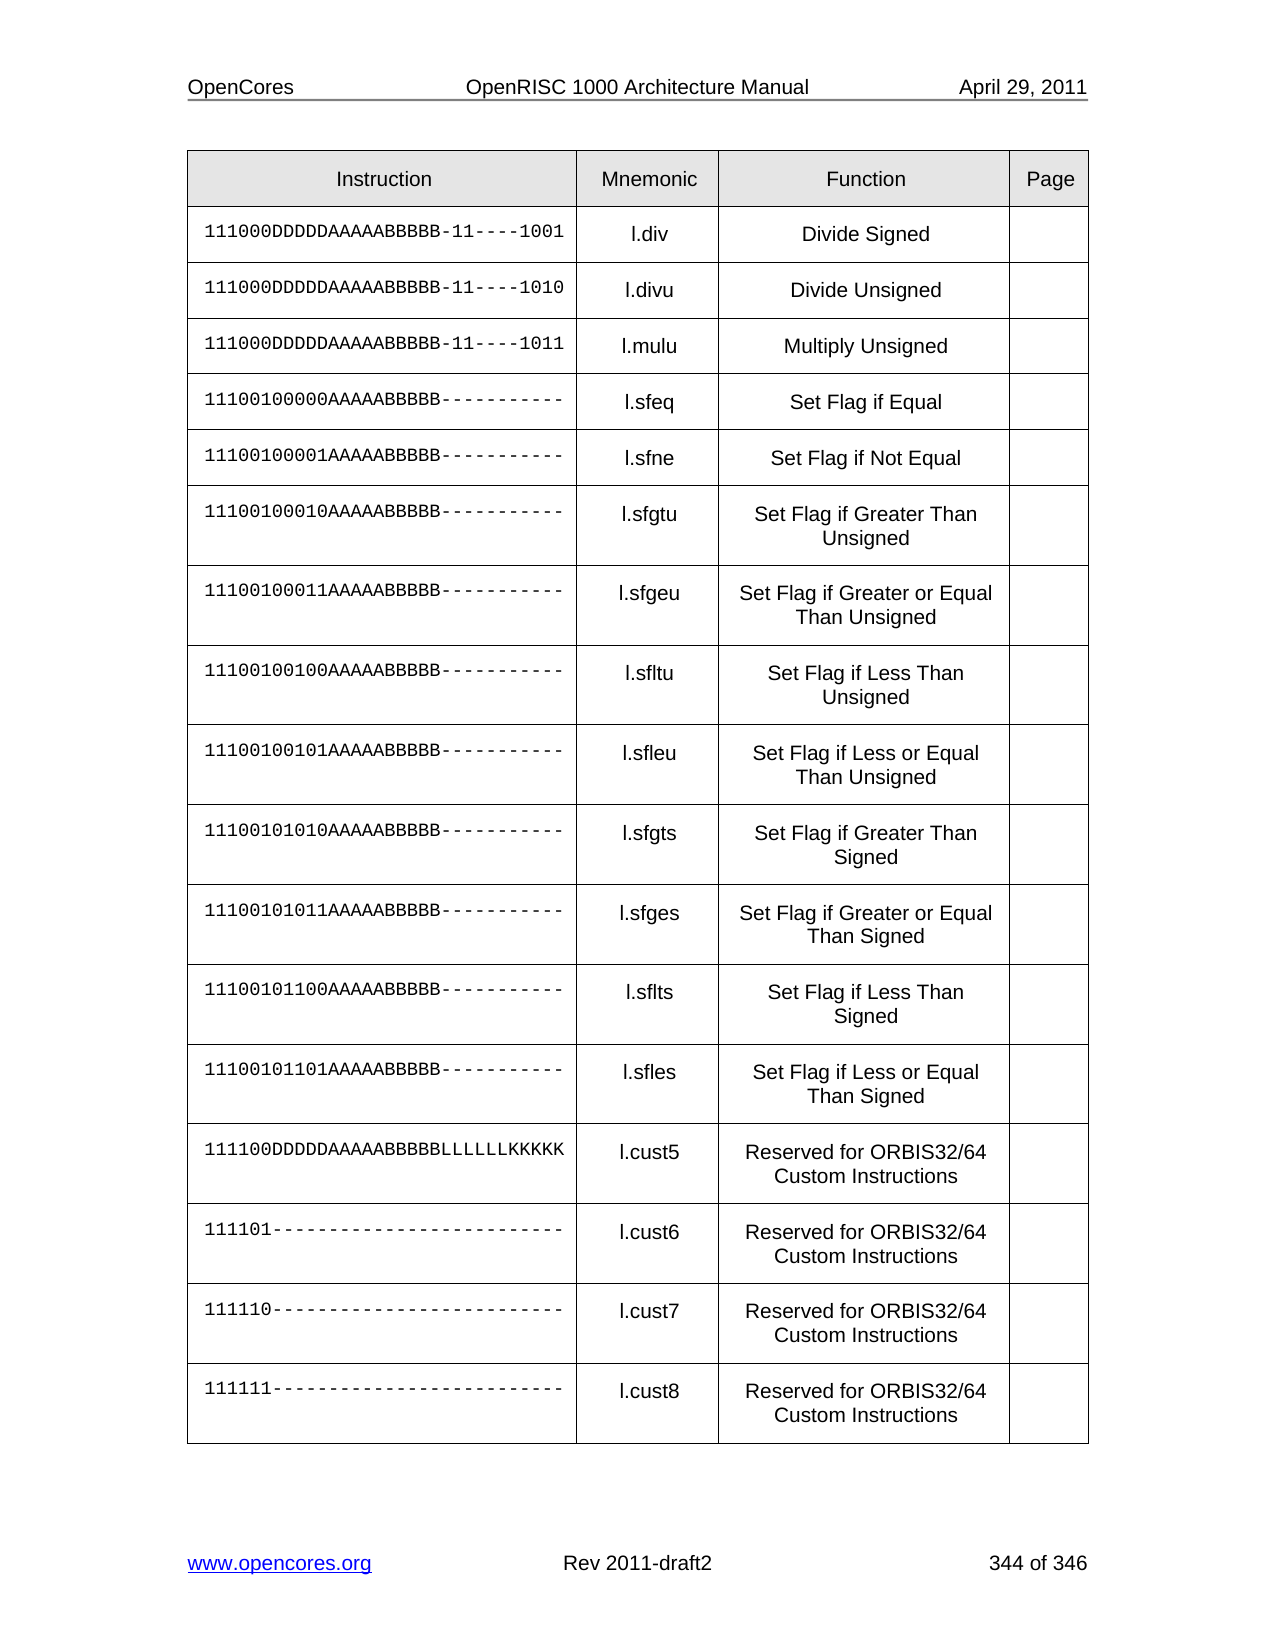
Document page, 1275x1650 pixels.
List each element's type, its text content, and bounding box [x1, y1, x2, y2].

table_cell Set Flag if Less or Equal Than Unsigned [719, 725, 1009, 804]
table_cell l.cust5 [577, 1124, 718, 1203]
table_cell l.sfgts [577, 805, 718, 884]
table_cell 11100100100AAAAABBBBB----------- [188, 646, 576, 724]
table_cell Reserved for ORBIS32/64 Custom Instructions [719, 1204, 1009, 1283]
table_cell 11100100000AAAAABBBBB----------- [188, 374, 576, 429]
table_cell 111111-------------------------- [188, 1364, 576, 1442]
table_cell l.sfleu [577, 725, 718, 804]
table_cell [1010, 805, 1088, 884]
table_cell 11100100101AAAAABBBBB----------- [188, 725, 576, 804]
table_cell l.mulu [577, 319, 718, 373]
table_cell l.div [577, 207, 718, 262]
table_header Function [719, 151, 1009, 206]
table_cell 111101-------------------------- [188, 1204, 576, 1283]
table_cell l.cust7 [577, 1284, 718, 1363]
table_cell 11100101100AAAAABBBBB----------- [188, 965, 576, 1043]
table_cell [1010, 1204, 1088, 1283]
table_cell 11100101010AAAAABBBBB----------- [188, 805, 576, 884]
table_cell l.sflts [577, 965, 718, 1043]
table_cell [1010, 646, 1088, 724]
table_cell Reserved for ORBIS32/64 Custom Instructions [719, 1124, 1009, 1203]
table_cell l.sfltu [577, 646, 718, 724]
table_cell [1010, 263, 1088, 317]
table_cell 111110-------------------------- [188, 1284, 576, 1363]
table_cell [1010, 965, 1088, 1043]
table_cell [1010, 207, 1088, 262]
table_cell Reserved for ORBIS32/64 Custom Instructions [719, 1364, 1009, 1442]
table_cell l.sfgtu [577, 486, 718, 565]
table_cell 11100100011AAAAABBBBB----------- [188, 566, 576, 644]
table_cell l.divu [577, 263, 718, 317]
table_cell [1010, 1284, 1088, 1363]
table_cell Divide Signed [719, 207, 1009, 262]
table_cell [1010, 1045, 1088, 1123]
table_cell Divide Unsigned [719, 263, 1009, 317]
table_cell 11100101101AAAAABBBBB----------- [188, 1045, 576, 1123]
table_cell 111100DDDDDAAAAABBBBBLLLLLLKKKKK [188, 1124, 576, 1203]
table_cell Set Flag if Less or Equal Than Signed [719, 1045, 1009, 1123]
table_cell Set Flag if Not Equal [719, 430, 1009, 485]
table_header Page [1010, 151, 1088, 206]
table_cell 111000DDDDDAAAAABBBBB-11----1010 [188, 263, 576, 317]
table_cell 11100100001AAAAABBBBB----------- [188, 430, 576, 485]
table_cell [1010, 725, 1088, 804]
table_cell [1010, 374, 1088, 429]
table_header Instruction [188, 151, 576, 206]
table_cell 11100100010AAAAABBBBB----------- [188, 486, 576, 565]
table_cell Multiply Unsigned [719, 319, 1009, 373]
table_cell Set Flag if Greater Than Unsigned [719, 486, 1009, 565]
table_cell [1010, 319, 1088, 373]
table_cell [1010, 486, 1088, 565]
table_cell 11100101011AAAAABBBBB----------- [188, 885, 576, 964]
table_cell [1010, 430, 1088, 485]
table_cell l.sfges [577, 885, 718, 964]
table_cell Set Flag if Greater Than Signed [719, 805, 1009, 884]
table_cell l.sfeq [577, 374, 718, 429]
table_cell l.sfgeu [577, 566, 718, 644]
table_cell 111000DDDDDAAAAABBBBB-11----1011 [188, 319, 576, 373]
table_cell [1010, 885, 1088, 964]
table_cell [1010, 1364, 1088, 1442]
table_cell 111000DDDDDAAAAABBBBB-11----1001 [188, 207, 576, 262]
table_cell [1010, 566, 1088, 644]
table_cell Set Flag if Less Than Unsigned [719, 646, 1009, 724]
table_cell Reserved for ORBIS32/64 Custom Instructions [719, 1284, 1009, 1363]
table_cell Set Flag if Greater or Equal Than Signed [719, 885, 1009, 964]
table_cell Set Flag if Greater or Equal Than Unsigned [719, 566, 1009, 644]
table_cell l.cust6 [577, 1204, 718, 1283]
table_cell [1010, 1124, 1088, 1203]
table_cell l.sfne [577, 430, 718, 485]
table_cell l.sfles [577, 1045, 718, 1123]
table_cell Set Flag if Less Than Signed [719, 965, 1009, 1043]
table_header Mnemonic [577, 151, 718, 206]
table_cell Set Flag if Equal [719, 374, 1009, 429]
table_cell l.cust8 [577, 1364, 718, 1442]
